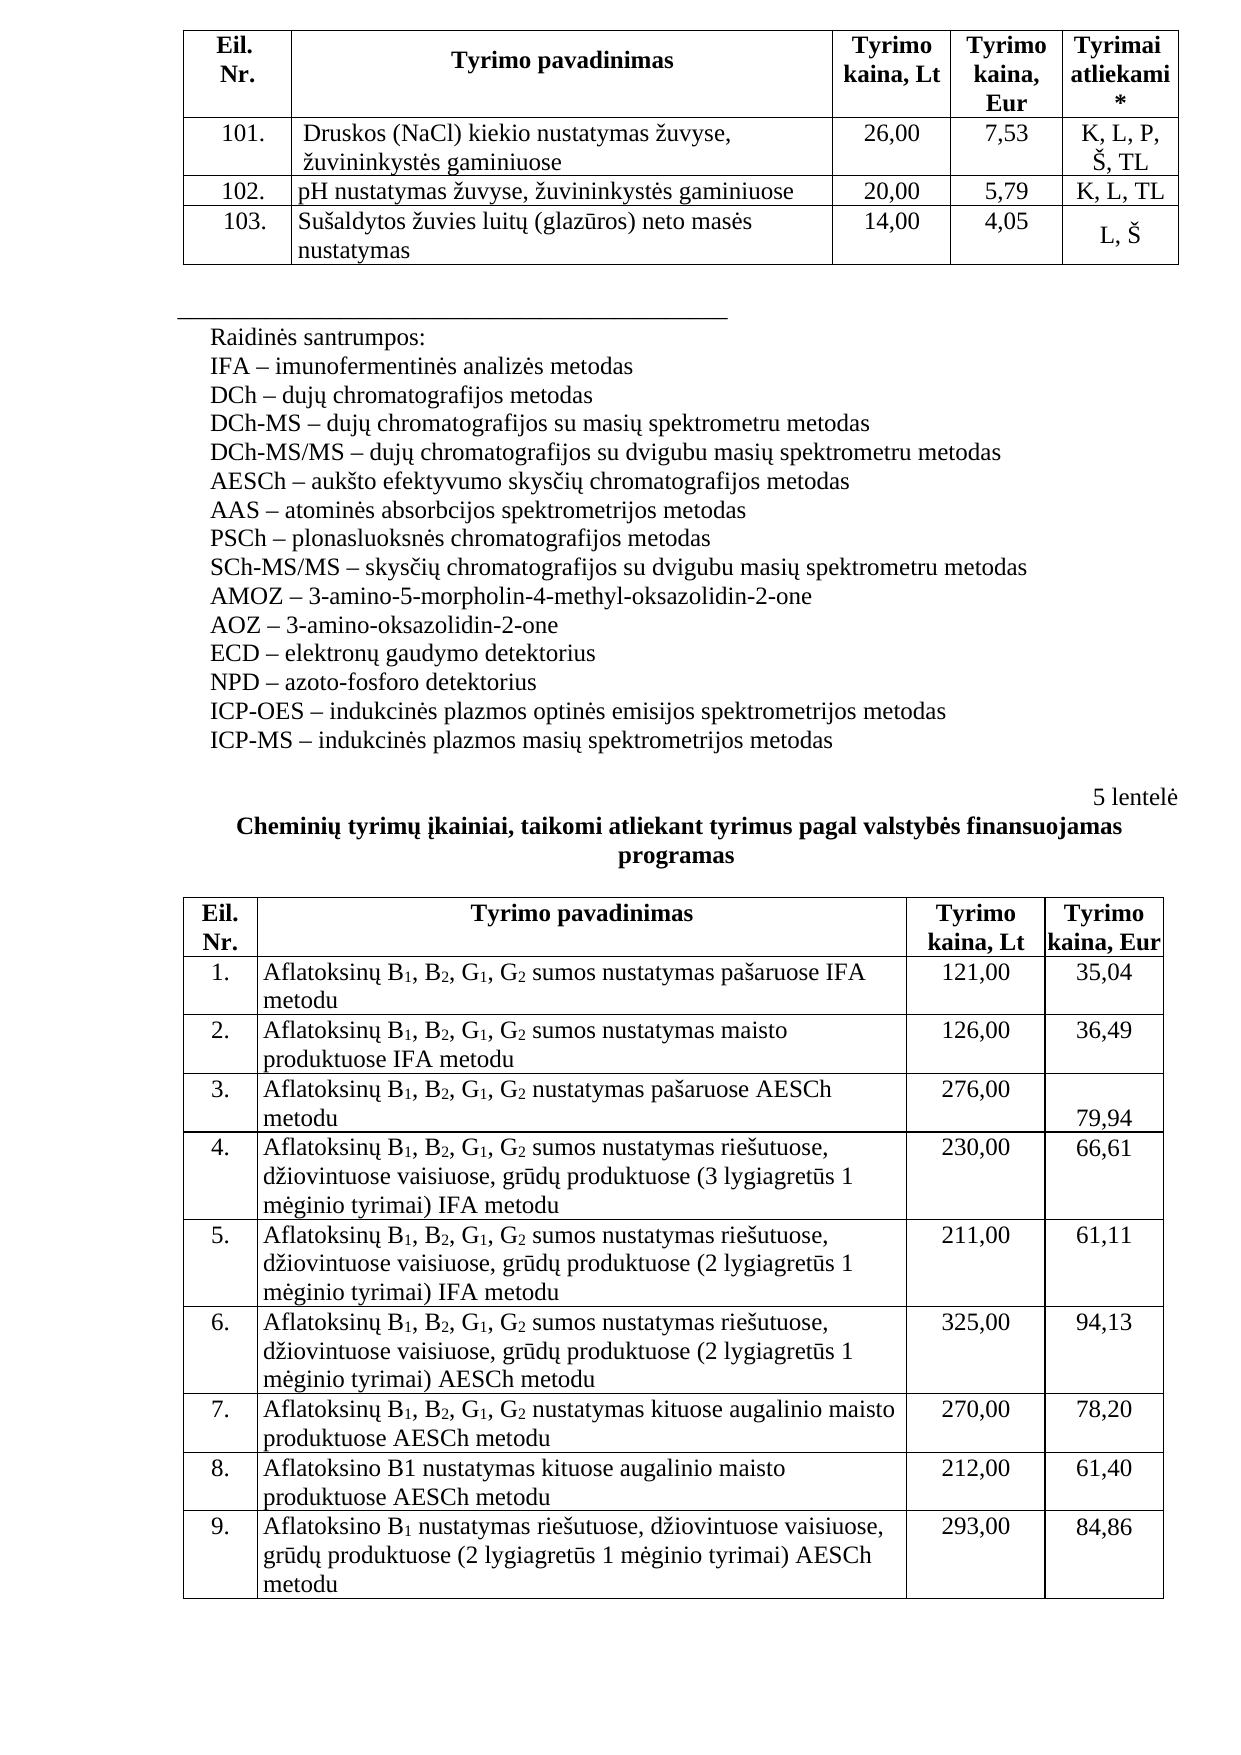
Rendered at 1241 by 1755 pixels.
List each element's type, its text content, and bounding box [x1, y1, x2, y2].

table_cell 121,00 [907, 957, 1044, 1014]
table_header Tyrimo kaina, Lt [833, 31, 950, 117]
table_cell 6. [184, 1307, 257, 1393]
text 5 lentelė [177, 782, 1181, 811]
text SCh-MS/MS – skysčių chromatografijos su dvigubu masių spektrometru metodas [177, 552, 1181, 581]
table_cell 61,11 [1046, 1220, 1163, 1306]
table_cell 79,94 [1046, 1074, 1163, 1131]
table_cell 66,61 [1046, 1133, 1163, 1219]
text ICP-MS – indukcinės plazmos masių spektrometrijos metodas [177, 725, 1181, 753]
text IFA – imunofermentinės analizės metodas [177, 351, 1181, 380]
table_cell Aflatoksino B1 nustatymas riešutuose, džiovintuose vaisiuose, grūdų produktuose (2 lygiagretūs 1 mėginio tyrimai) AESCh metodu [258, 1511, 906, 1598]
text Raidinės santrumpos: [177, 322, 1181, 351]
table_cell Druskos (NaCl) kiekio nustatymas žuvyse, žuvininkystės gaminiuose [292, 118, 832, 175]
table_cell 4. [184, 1133, 257, 1219]
table_cell 78,20 [1046, 1394, 1163, 1452]
table_cell 270,00 [907, 1394, 1044, 1452]
table_cell 94,13 [1046, 1307, 1163, 1393]
table_cell 2. [184, 1015, 257, 1073]
table_cell 5,79 [951, 176, 1062, 205]
table_cell 26,00 [833, 118, 950, 175]
table_header Tyrimo kaina, Eur [1046, 898, 1163, 956]
table_cell 5. [184, 1220, 257, 1306]
text ECD – elektronų gaudymo detektorius [177, 638, 1181, 667]
table_cell Sušaldytos žuvies luitų (glazūros) neto masės nustatymas [292, 206, 832, 264]
table_cell Aflatoksinų B1, B2, G1, G2 sumos nustatymas riešutuose, džiovintuose vaisiuose, grūdų produktuose (3 lygiagretūs 1 mėginio tyrimai) IFA metodu [258, 1133, 906, 1219]
table_cell 8. [184, 1453, 257, 1510]
table_header Tyrimo kaina, Eur [951, 31, 1062, 117]
table_cell Aflatoksinų B1, B2, G1, G2 sumos nustatymas pašaruose IFA metodu [258, 957, 906, 1014]
table_cell L, Š [1063, 206, 1178, 264]
text DCh – dujų chromatografijos metodas [177, 380, 1181, 408]
table_cell 36,49 [1046, 1015, 1163, 1073]
table_cell Aflatoksinų B1, B2, G1, G2 sumos nustatymas maisto produktuose IFA metodu [258, 1015, 906, 1073]
text AAS – atominės absorbcijos spektrometrijos metodas [177, 495, 1181, 523]
table_cell Aflatoksinų B1, B2, G1, G2 nustatymas pašaruose AESCh metodu [258, 1074, 906, 1131]
text ICP-OES – indukcinės plazmos optinės emisijos spektrometrijos metodas [177, 696, 1181, 725]
text DCh-MS – dujų chromatografijos su masių spektrometru metodas [177, 408, 1181, 437]
text ____________________________________________ [177, 293, 1181, 322]
text PSCh – plonasluoksnės chromatografijos metodas [177, 523, 1181, 552]
table_cell 102. [184, 176, 291, 205]
table_cell 276,00 [907, 1074, 1044, 1131]
table_cell 1. [184, 957, 257, 1014]
table_cell 7. [184, 1394, 257, 1452]
table_header Tyrimo pavadinimas [258, 898, 906, 956]
text DCh-MS/MS – dujų chromatografijos su dvigubu masių spektrometru metodas [177, 437, 1181, 466]
table_cell 211,00 [907, 1220, 1044, 1306]
table_cell 293,00 [907, 1511, 1044, 1598]
table_header Eil. Nr. [184, 31, 291, 117]
table_cell 84,86 [1046, 1511, 1163, 1598]
table_cell 61,40 [1046, 1453, 1163, 1510]
table_header Tyrimo pavadinimas [292, 31, 832, 117]
table_cell Aflatoksinų B1, B2, G1, G2 nustatymas kituose augalinio maisto produktuose AESCh metodu [258, 1394, 906, 1452]
table_cell 7,53 [951, 118, 1062, 175]
table_header Tyrimai atliekami* [1063, 31, 1178, 117]
table_cell 103. [184, 206, 291, 264]
table_cell 325,00 [907, 1307, 1044, 1393]
table_cell 3. [184, 1074, 257, 1131]
text Cheminių tyrimų įkainiai, taikomi atliekant tyrimus pagal valstybės finansuojamas programas [177, 811, 1181, 868]
table_cell 9. [184, 1511, 257, 1598]
table_cell K, L, P, Š, TL [1063, 118, 1178, 175]
table_header Eil. Nr. [184, 898, 257, 956]
table_cell 14,00 [833, 206, 950, 264]
table_cell 101. [184, 118, 291, 175]
table_cell K, L, TL [1063, 176, 1178, 205]
text AMOZ – 3-amino-5-morpholin-4-methyl-oksazolidin-2-one [177, 581, 1181, 610]
table_cell Aflatoksinų B1, B2, G1, G2 sumos nustatymas riešutuose, džiovintuose vaisiuose, grūdų produktuose (2 lygiagretūs 1 mėginio tyrimai) IFA metodu [258, 1220, 906, 1306]
table_cell 126,00 [907, 1015, 1044, 1073]
table_cell 35,04 [1046, 957, 1163, 1014]
text AESCh – aukšto efektyvumo skysčių chromatografijos metodas [177, 466, 1181, 495]
table_cell pH nustatymas žuvyse, žuvininkystės gaminiuose [292, 176, 832, 205]
table_cell Aflatoksinų B1, B2, G1, G2 sumos nustatymas riešutuose, džiovintuose vaisiuose, grūdų produktuose (2 lygiagretūs 1 mėginio tyrimai) AESCh metodu [258, 1307, 906, 1393]
text NPD – azoto-fosforo detektorius [177, 667, 1181, 696]
table_cell 230,00 [907, 1133, 1044, 1219]
table_cell 20,00 [833, 176, 950, 205]
table_header Tyrimo kaina, Lt [907, 898, 1044, 956]
table_cell 212,00 [907, 1453, 1044, 1510]
table_cell Aflatoksino B1 nustatymas kituose augalinio maisto produktuose AESCh metodu [258, 1453, 906, 1510]
text AOZ – 3-amino-oksazolidin-2-one [177, 610, 1181, 638]
table_cell 4,05 [951, 206, 1062, 264]
